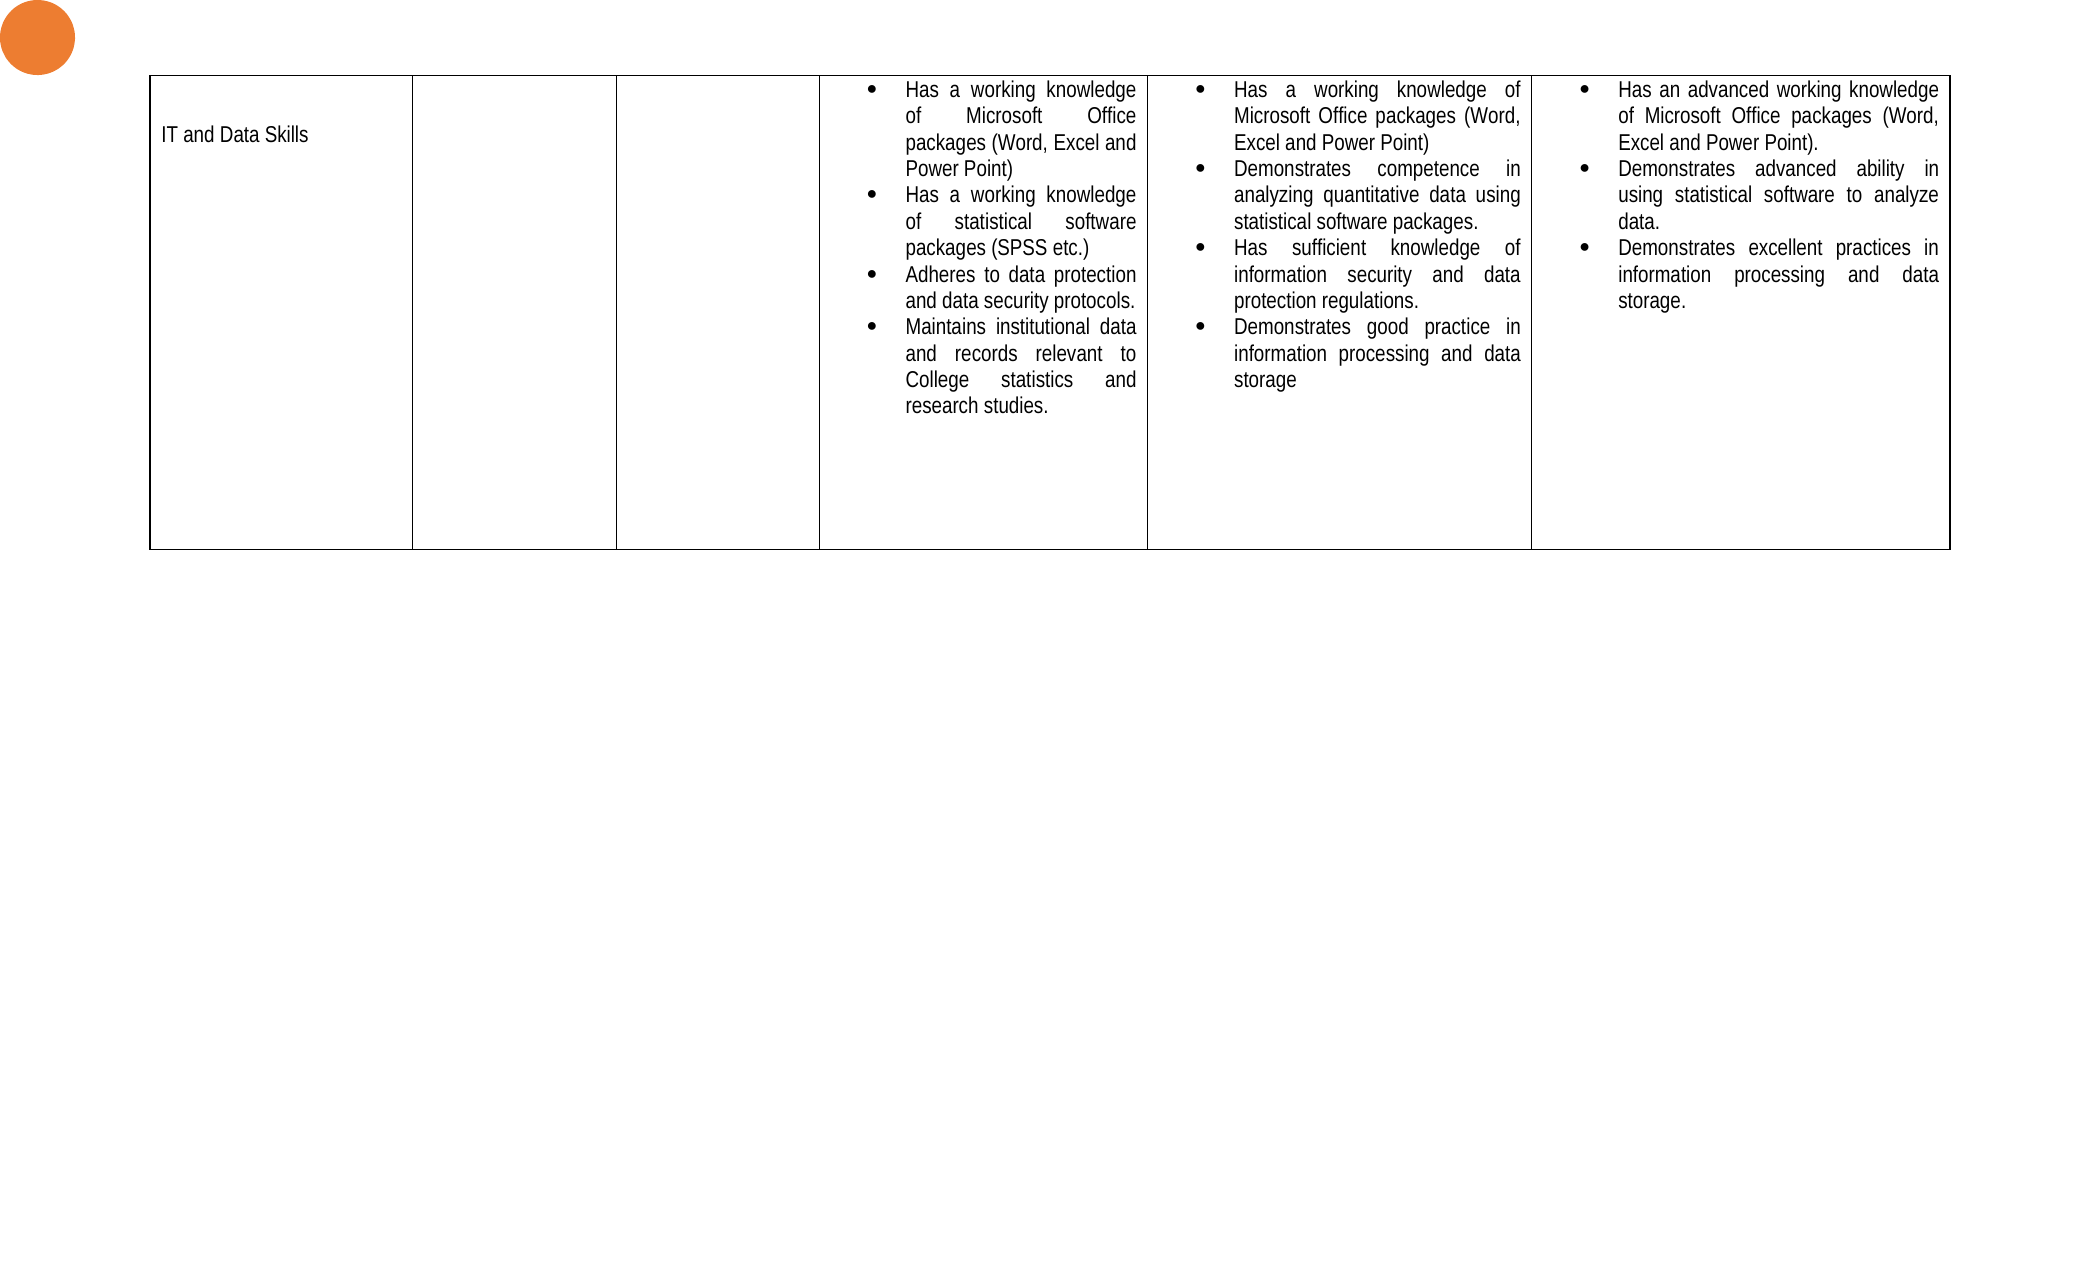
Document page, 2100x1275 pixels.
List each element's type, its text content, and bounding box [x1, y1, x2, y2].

table_cell [617, 76, 819, 549]
table_cell Has an advanced working knowledge of Microsoft Office packages (Word, Excel and Power Point). Demonstrates advanced ability in using statistical software to analyze data. Demonstrates excellent practices in information processing and data storage. [1532, 76, 1949, 549]
table_cell IT and Data Skills [151, 76, 412, 549]
table_cell Has a working knowledge of Microsoft Office packages (Word, Excel and Power Point) Has a working knowledge of statistical software packages (SPSS etc.) Adheres to data protection and data security protocols. Maintains institutional data and records relevant to College statistics and research studies. [820, 76, 1147, 549]
table_cell [413, 76, 616, 549]
table_cell Has a working knowledge of Microsoft Office packages (Word, Excel and Power Point) Demonstrates competence in analyzing quantitative data using statistical software packages. Has sufficient knowledge of information security and data protection regulations. Demonstrates good practice in information processing and data storage [1148, 76, 1531, 549]
